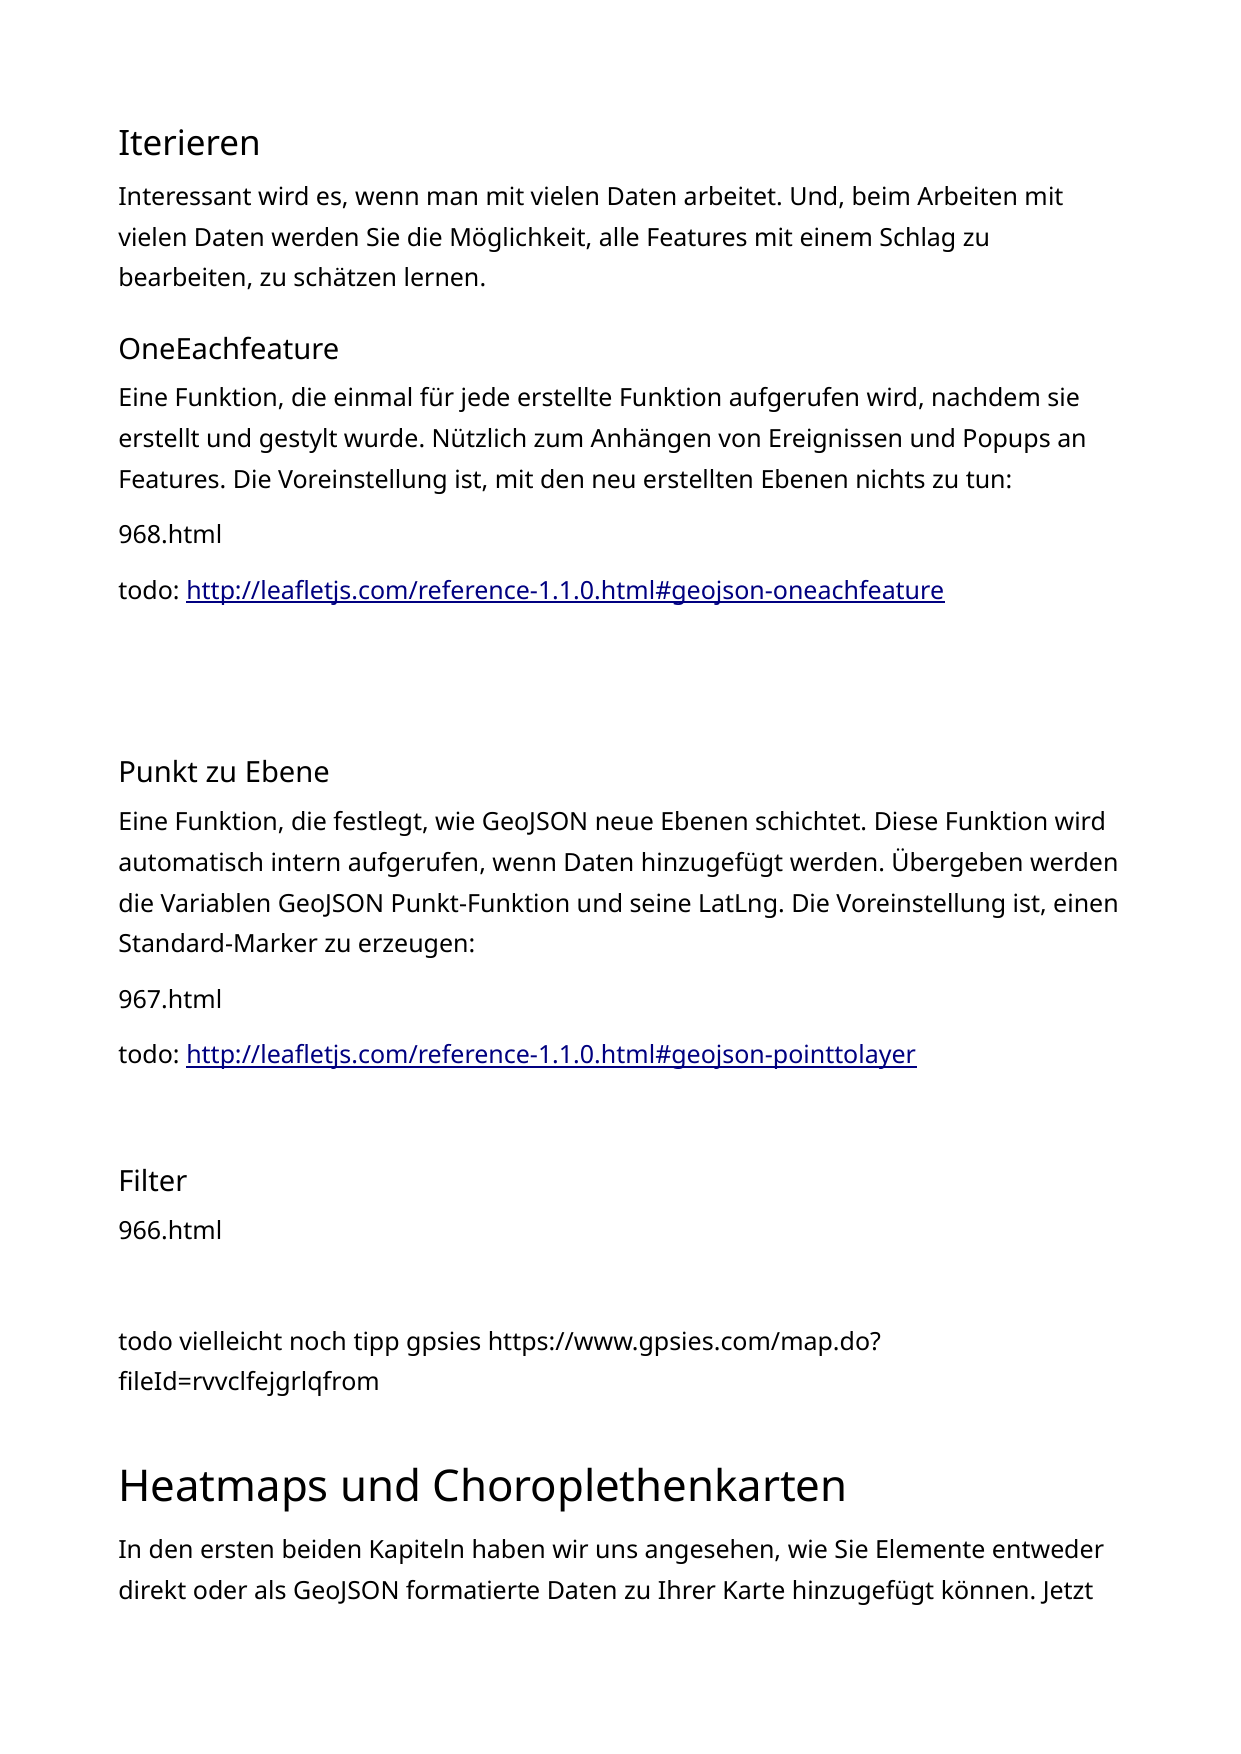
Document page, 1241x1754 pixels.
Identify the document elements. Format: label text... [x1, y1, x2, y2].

text Interessant wird es, wenn man mit vielen Daten arbeitet. Und, beim Arbeiten mit vielen Daten werden Sie die Möglichkeit, alle Features mit einem Schlag zu bearbeiten, zu schätzen lernen. [118, 178, 1122, 294]
subtitle Filter [118, 1160, 1122, 1200]
text todo: http://leafletjs.com/reference-1.1.0.html#geojson-pointtolayer [118, 1037, 1122, 1071]
text todo: http://leafletjs.com/reference-1.1.0.html#geojson-oneachfeature [118, 573, 1122, 607]
text todo vielleicht noch tipp gpsies https://www.gpsies.com/map.do?fileId=rvvclfejgrlqfrom [118, 1323, 1122, 1398]
subtitle Iterieren [118, 118, 1122, 166]
text Eine Funktion, die festlegt, wie GeoJSON neue Ebenen schichtet. Diese Funktion wird automatisch intern aufgerufen, wenn Daten hinzugefügt werden. Übergeben werden die Variablen GeoJSON Punkt-Funktion und seine LatLng. Die Voreinstellung ist, einen Standard-Marker zu erzeugen: [118, 803, 1122, 960]
subtitle Heatmaps und Choroplethenkarten [118, 1455, 1122, 1514]
text 968.html [118, 517, 1122, 551]
subtitle OneEachfeature [118, 328, 1122, 368]
text 966.html [118, 1212, 1122, 1246]
text Eine Funktion, die einmal für jede erstellte Funktion aufgerufen wird, nachdem sie erstellt und gestylt wurde. Nützlich zum Anhängen von Ereignissen und Popups an Features. Die Voreinstellung ist, mit den neu erstellten Ebenen nichts zu tun: [118, 380, 1122, 496]
subtitle Punkt zu Ebene [118, 751, 1122, 791]
text In den ersten beiden Kapiteln haben wir uns angesehen, wie Sie Elemente entweder direkt oder als GeoJSON formatierte Daten zu Ihrer Karte hinzugefügt können. Jetzt [118, 1532, 1122, 1607]
text 967.html [118, 981, 1122, 1016]
